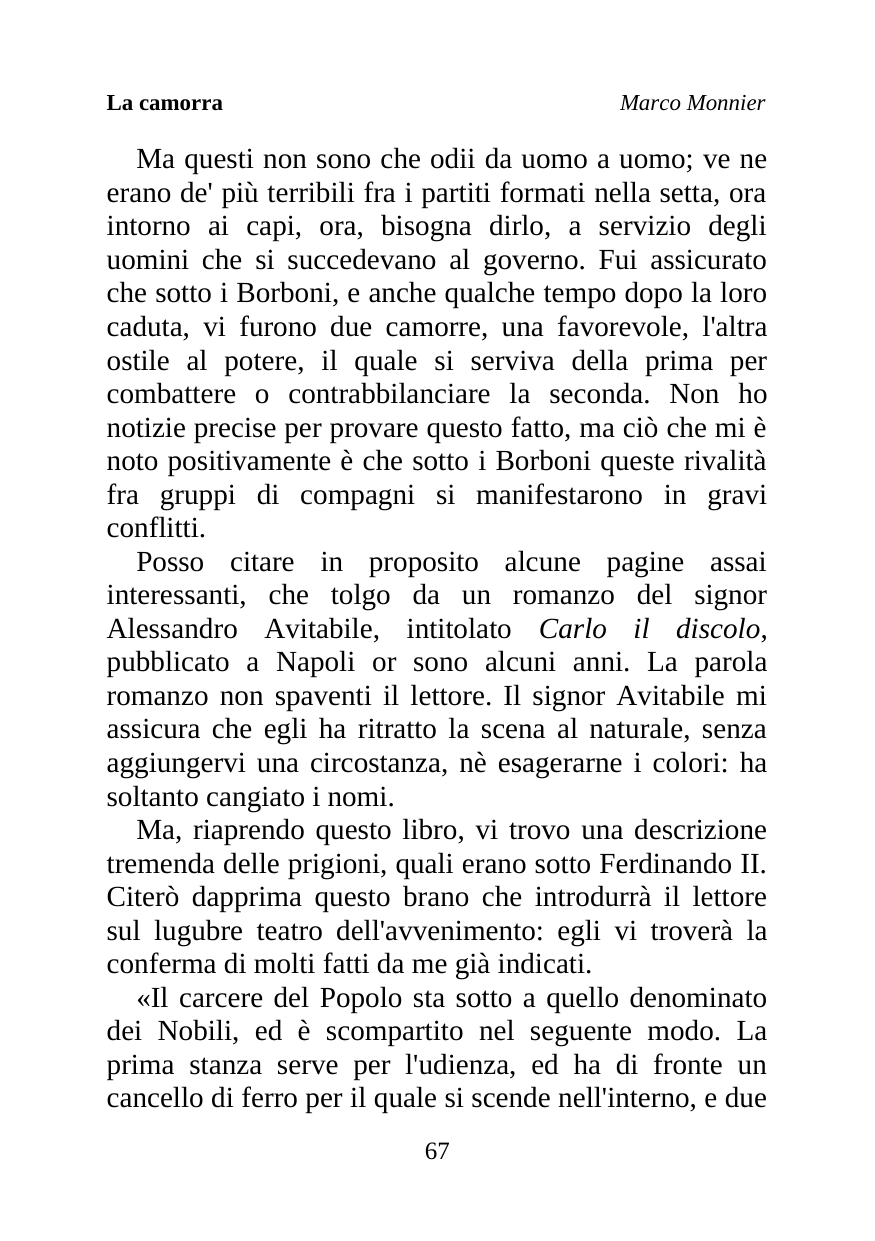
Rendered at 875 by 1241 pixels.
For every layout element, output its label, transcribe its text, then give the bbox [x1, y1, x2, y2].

text Ma, riaprendo questo libro, vi trovo una descrizione tremenda delle prigioni, quali erano sotto Ferdinando II. Citerò dapprima questo brano che introdurrà il lettore sul lugubre teatro dell'avvenimento: egli vi troverà la conferma di molti fatti da me già indicati. [106, 812, 768, 980]
text «Il carcere del Popolo sta sotto a quello denominato dei Nobili, ed è scompartito nel seguente modo. La prima stanza serve per l'udienza, ed ha di fronte un cancello di ferro per il quale si scende nell'interno, e due [106, 980, 768, 1114]
text Posso citare in proposito alcune pagine assai interessanti, che tolgo da un romanzo del signor Alessandro Avitabile, intitolato Carlo il discolo, pubblicato a Napoli or sono alcuni anni. La parola romanzo non spaventi il lettore. Il signor Avitabile mi assicura che egli ha ritratto la scena al naturale, senza aggiungervi una circostanza, nè esagerarne i colori: ha soltanto cangiato i nomi. [106, 544, 768, 812]
text Ma questi non sono che odii da uomo a uomo; ve ne erano de' più terribili fra i partiti formati nella setta, ora intorno ai capi, ora, bisogna dirlo, a servizio degli uomini che si succedevano al governo. Fui assicurato che sotto i Borboni, e anche qualche tempo dopo la loro caduta, vi furono due camorre, una favorevole, l'altra ostile al potere, il quale si serviva della prima per combattere o contrabbilanciare la seconda. Non ho notizie precise per provare questo fatto, ma ciò che mi è noto positivamente è che sotto i Borboni queste rivalità fra gruppi di compagni si manifestarono in gravi conflitti. [106, 141, 768, 544]
